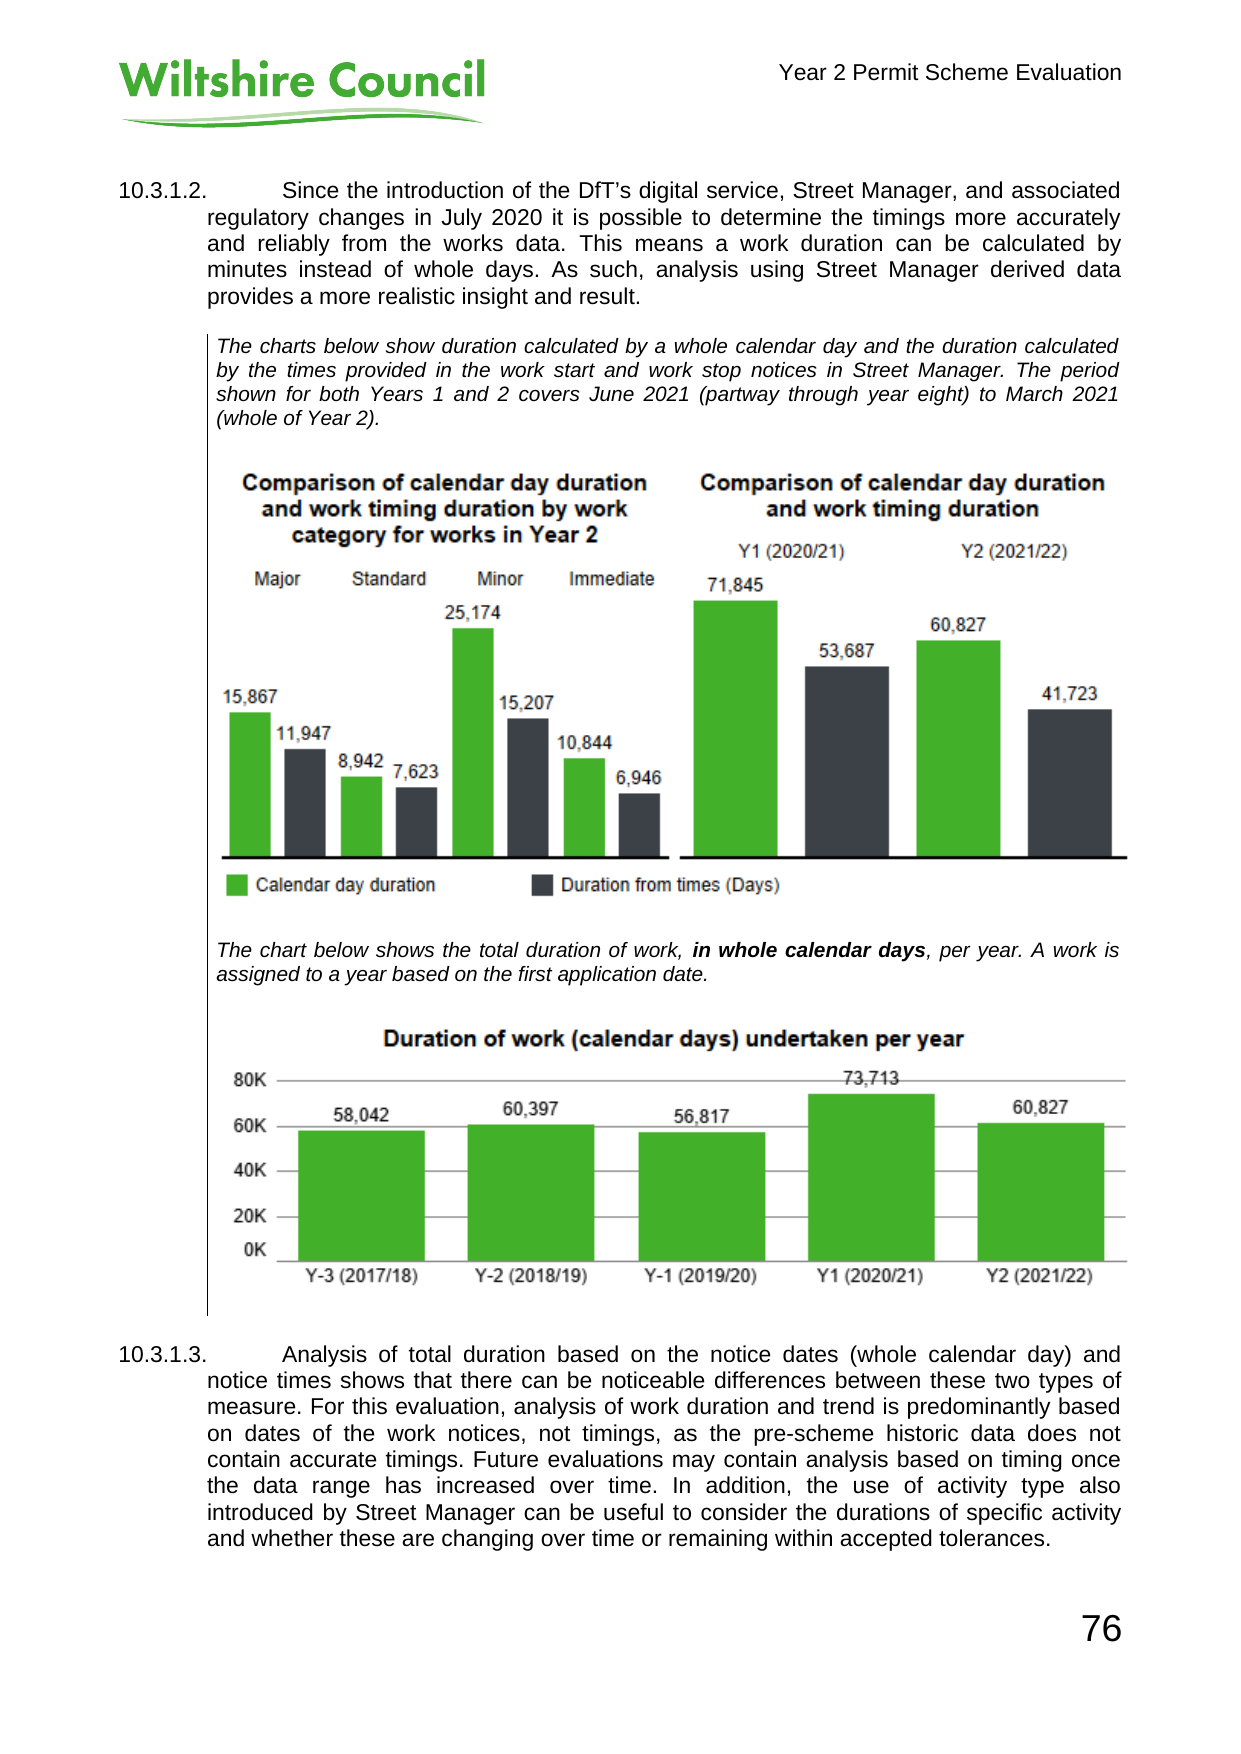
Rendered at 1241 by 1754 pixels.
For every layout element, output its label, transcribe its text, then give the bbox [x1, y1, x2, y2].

text The charts below show duration calculated by a whole calendar day and the duration calculated by the times provided in the work start and work stop notices in Street Manager. The period shown for both Years 1 and 2 covers June 2021 (partway through year eight) to March 2021 (whole of Year 2). [208, 334, 1122, 430]
list Since the introduction of the DfT’s digital service, Street Manager, and associated regulatory changes in July 2020 it is possible to determine the timings more accurately and reliably from the works data. This means a work duration can be calculated by minutes instead of whole days. As such, analysis using Street Manager derived data provides a more realistic insight and result. [118, 177, 1122, 309]
text The chart below shows the total duration of work, in whole calendar days, per year. A work is assigned to a year based on the first application date. [208, 937, 1122, 985]
list Analysis of total duration based on the notice dates (whole calendar day) and notice times shows that there can be noticeable differences between these two types of measure. For this evaluation, analysis of work duration and trend is predominantly based on dates of the work notices, not timings, as the pre-scheme historic data does not contain accurate timings. Future evaluations may contain analysis based on timing once the data range has increased over time. In addition, the use of activity type also introduced by Street Manager can be useful to consider the durations of specific activity and whether these are changing over time or remaining within accepted tolerances. [118, 1341, 1122, 1551]
